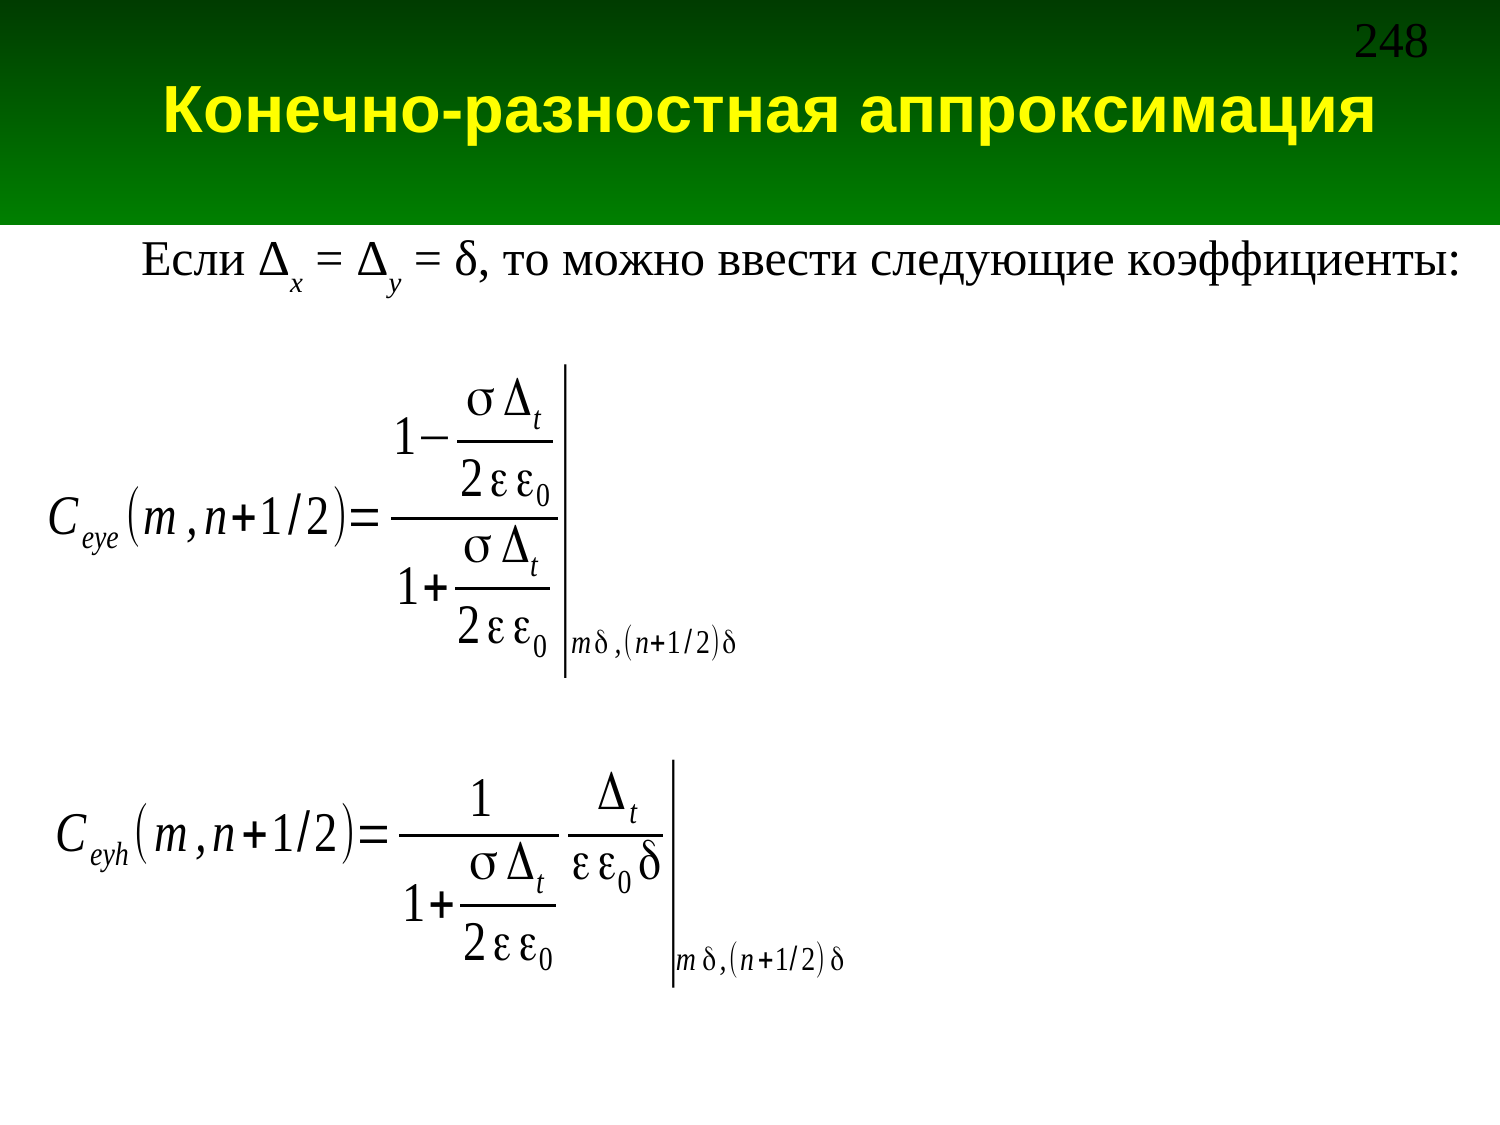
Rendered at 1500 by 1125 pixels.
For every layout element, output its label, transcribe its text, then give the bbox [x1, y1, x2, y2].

chart [43, 756, 855, 991]
text_box Если Δx = Δy = δ, то можно ввести следующие коэффициенты: [126, 218, 1472, 306]
chart [35, 359, 749, 680]
title Конечно-разностная аппроксимация [100, 7, 1441, 204]
